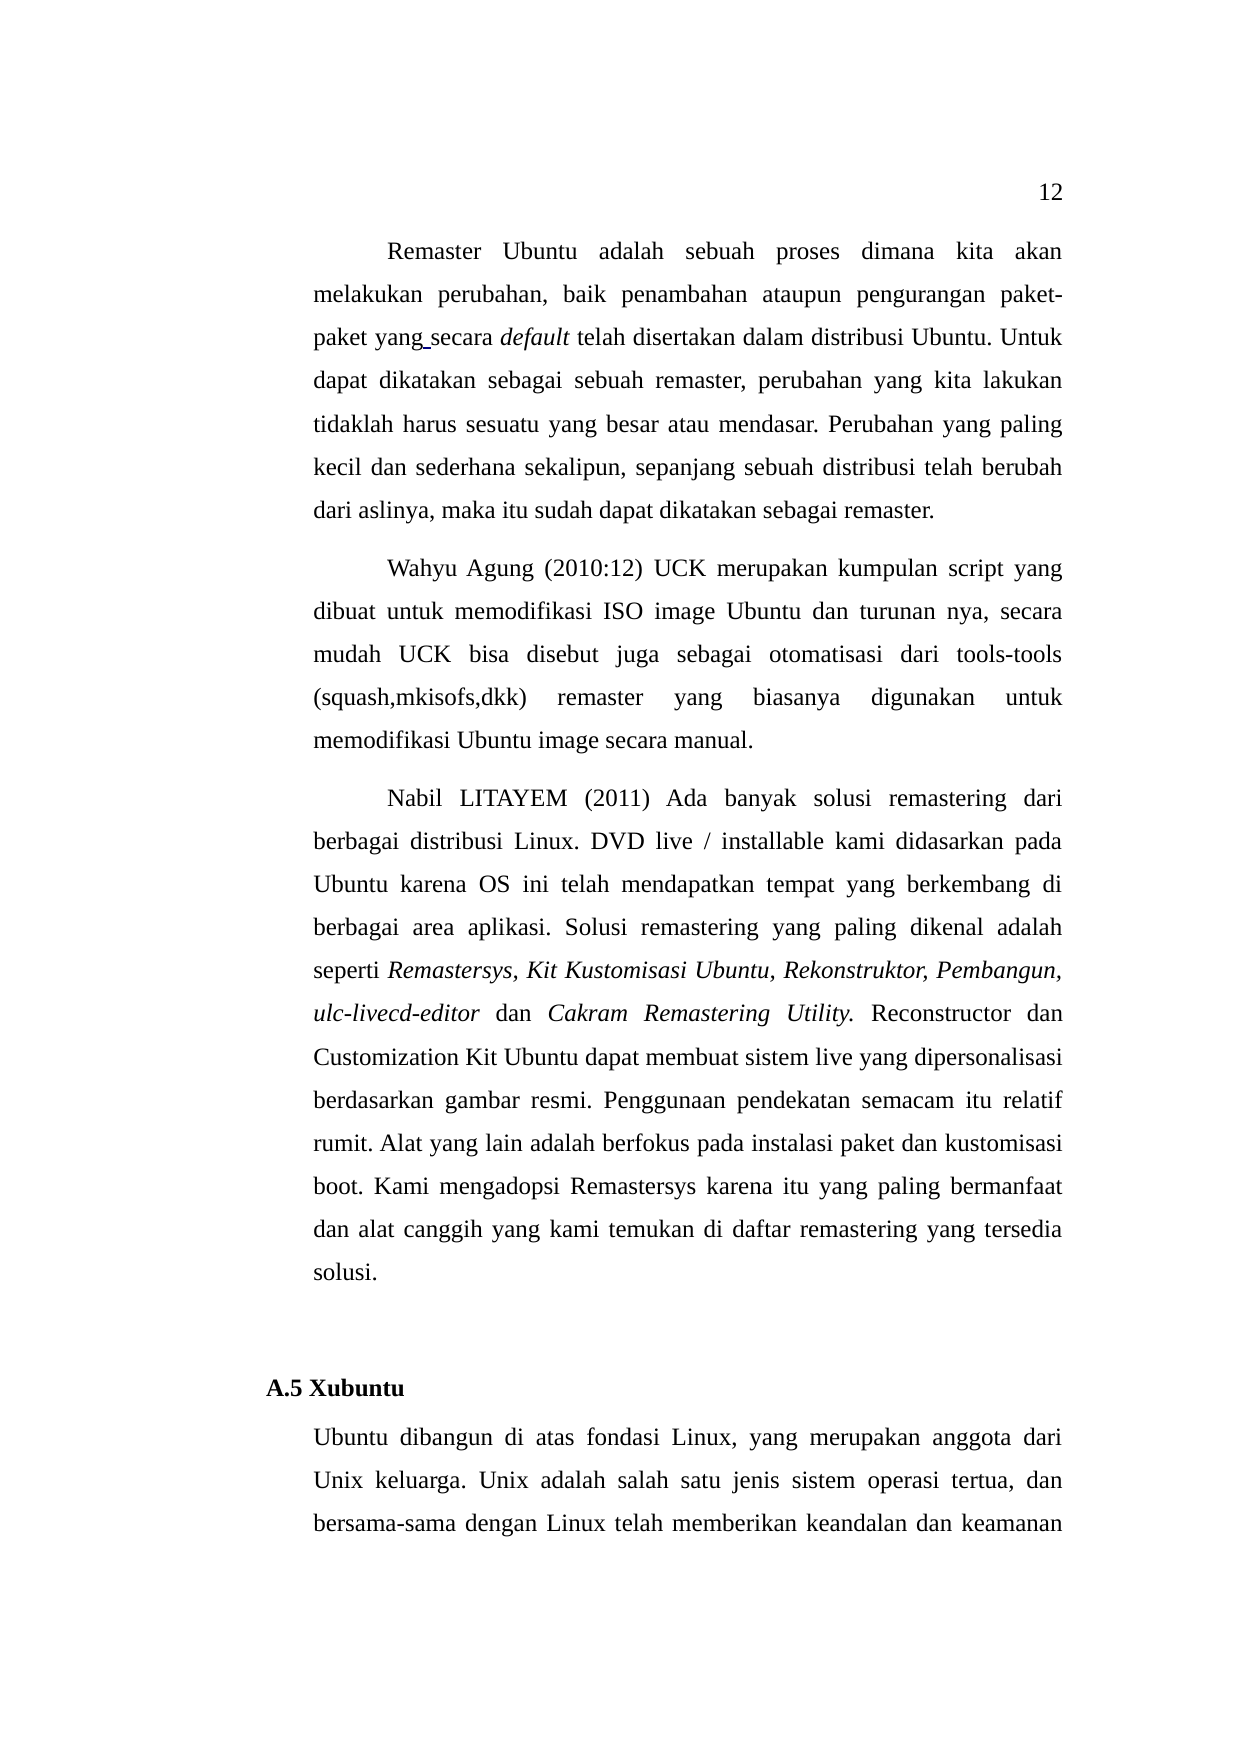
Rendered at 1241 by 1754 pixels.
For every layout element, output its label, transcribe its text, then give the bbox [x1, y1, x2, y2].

text Nabil LITAYEM (2011) Ada banyak solusi remastering dari berbagai distribusi Linux. DVD live / installable kami didasarkan pada Ubuntu karena OS ini telah mendapatkan tempat yang berkembang di berbagai area aplikasi. Solusi remastering yang paling dikenal adalah seperti Remastersys, Kit Kustomisasi Ubuntu, Rekonstruktor, Pembangun, ulc-livecd-editor dan Cakram Remastering Utility. Reconstructor dan Customization Kit Ubuntu dapat membuat sistem live yang dipersonalisasi berdasarkan gambar resmi. Penggunaan pendekatan semacam itu relatif rumit. Alat yang lain adalah berfokus pada instalasi paket dan kustomisasi boot. Kami mengadopsi Remastersys karena itu yang paling bermanfaat dan alat canggih yang kami temukan di daftar remastering yang tersedia solusi. [313, 783, 1063, 1286]
text Ubuntu dibangun di atas fondasi Linux, yang merupakan anggota dari Unix keluarga. Unix adalah salah satu jenis sistem operasi tertua, dan bersama-sama dengan Linux telah memberikan keandalan dan keamanan [313, 1422, 1063, 1537]
text A.5 Xubuntu [266, 1373, 1063, 1401]
text Wahyu Agung (2010:12) UCK merupakan kumpulan script yang dibuat untuk memodifikasi ISO image Ubuntu dan turunan nya, secara mudah UCK bisa disebut juga sebagai otomatisasi dari tools-tools (squash,mkisofs,dkk) remaster yang biasanya digunakan untuk memodifikasi Ubuntu image secara manual. [313, 553, 1063, 754]
text Remaster Ubuntu adalah sebuah proses dimana kita akan melakukan perubahan, baik penambahan ataupun pengurangan paket-paket yang secara default telah disertakan dalam distribusi Ubuntu. Untuk dapat dikatakan sebagai sebuah remaster, perubahan yang kita lakukan tidaklah harus sesuatu yang besar atau mendasar. Perubahan yang paling kecil dan sederhana sekalipun, sepanjang sebuah distribusi telah berubah dari aslinya, maka itu sudah dapat dikatakan sebagai remaster. [313, 236, 1063, 524]
